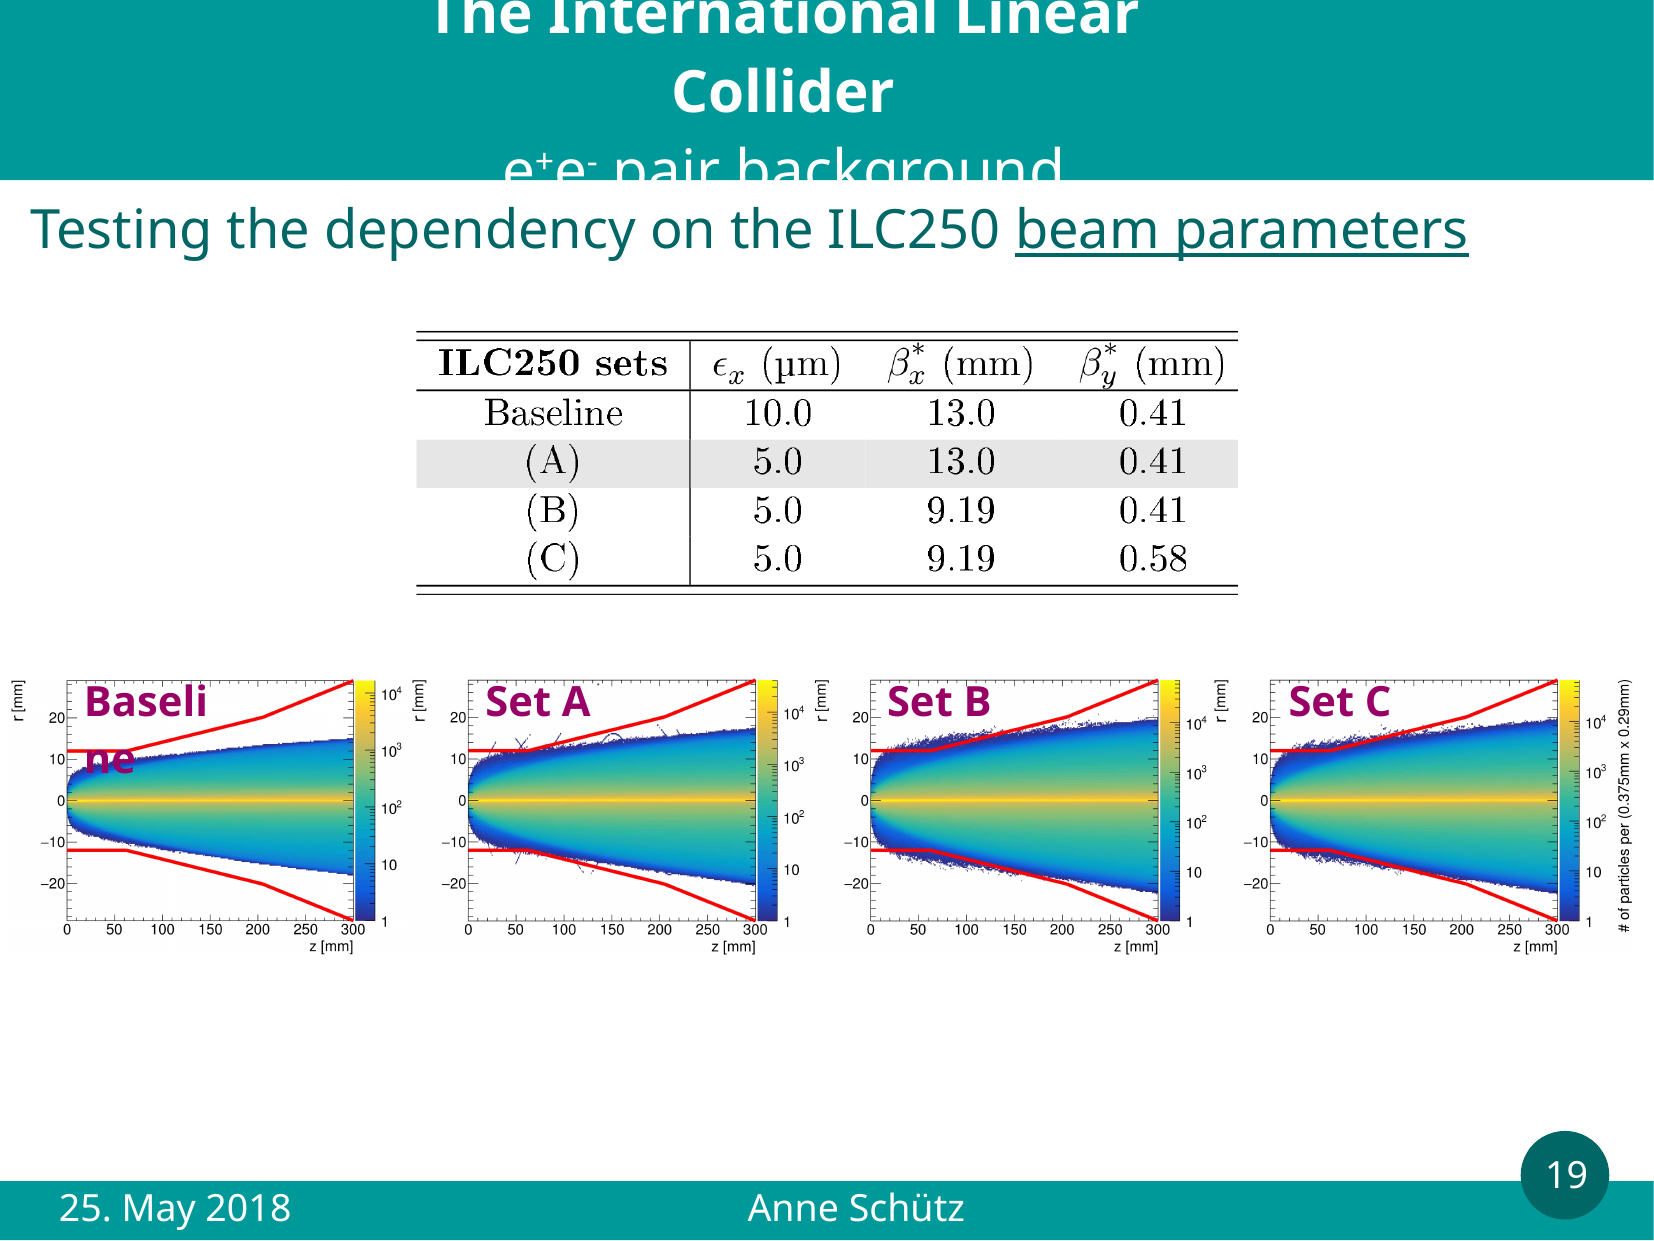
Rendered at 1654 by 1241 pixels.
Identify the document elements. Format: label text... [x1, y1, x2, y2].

text_box Baseline [69, 664, 250, 739]
text_box Set A [470, 664, 651, 739]
picture [415, 323, 1238, 598]
text_box Set B [872, 664, 1053, 739]
picture [8, 677, 1635, 955]
text_box Set C [1273, 664, 1454, 740]
title The International Linear Collider e+e- pair background [426, 0, 1227, 181]
text_box Testing the dependency on the ILC250 beam parameters [30, 188, 1636, 267]
